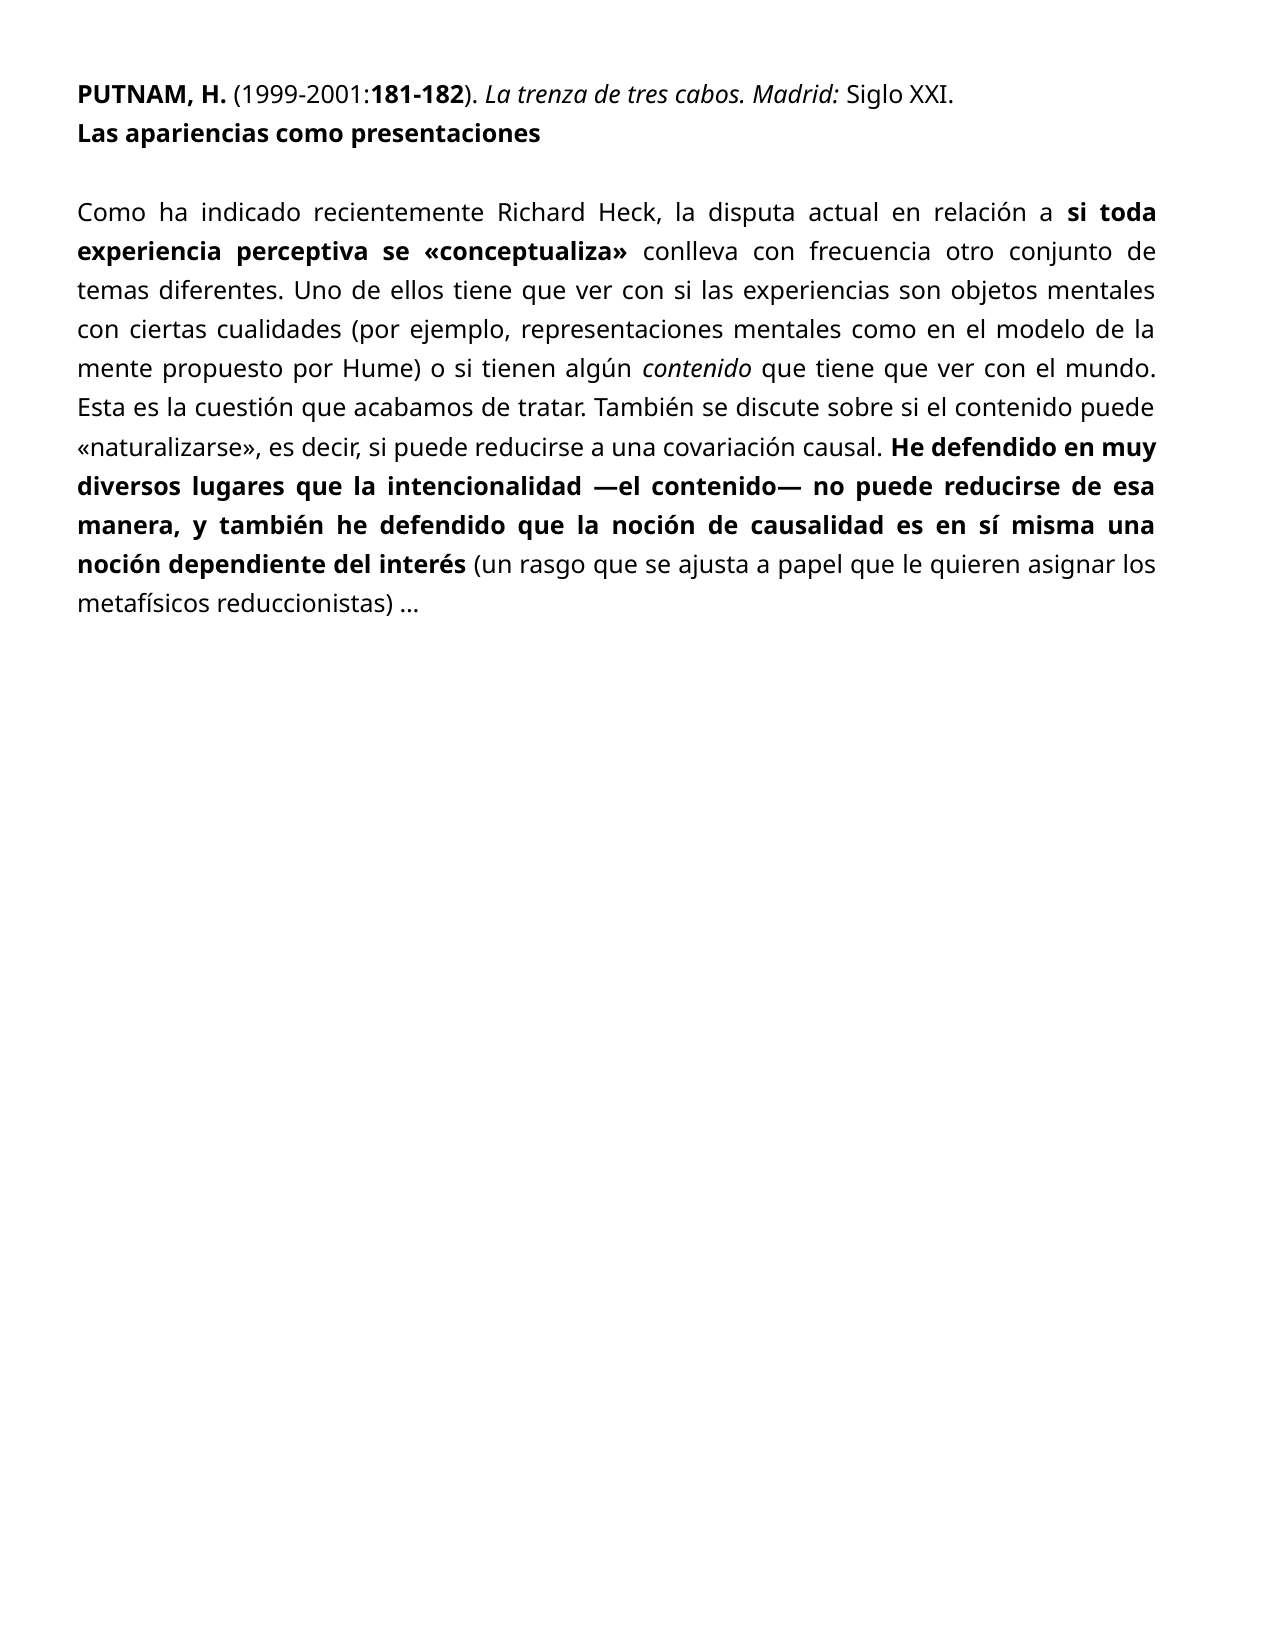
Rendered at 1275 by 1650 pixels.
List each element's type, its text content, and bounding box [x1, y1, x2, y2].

text PUTNAM, H. (1999-2001:181-182). La trenza de tres cabos. Madrid: Siglo XXI. [77, 77, 1157, 111]
text Las apariencias como presentaciones [77, 116, 1157, 150]
text Como ha indicado recientemente Richard Heck, la disputa actual en relación a si toda experiencia perceptiva se «conceptualiza» conlleva con frecuencia otro conjunto de temas diferentes. Uno de ellos tiene que ver con si las experiencias son objetos mentales con ciertas cualidades (por ejemplo, representaciones mentales como en el modelo de la mente propuesto por Hume) o si tienen algún contenido que tiene que ver con el mundo. Esta es la cuestión que acabamos de tratar. También se discute sobre si el contenido puede «naturalizarse», es decir, si puede reducirse a una covariación causal. He defendido en muy diversos lugares que la intencionalidad —el contenido— no puede reducirse de esa manera, y también he defendido que la noción de causalidad es en sí misma una noción dependiente del interés (un rasgo que se ajusta a papel que le quieren asignar los metafísicos reduccionistas) … [77, 194, 1157, 620]
